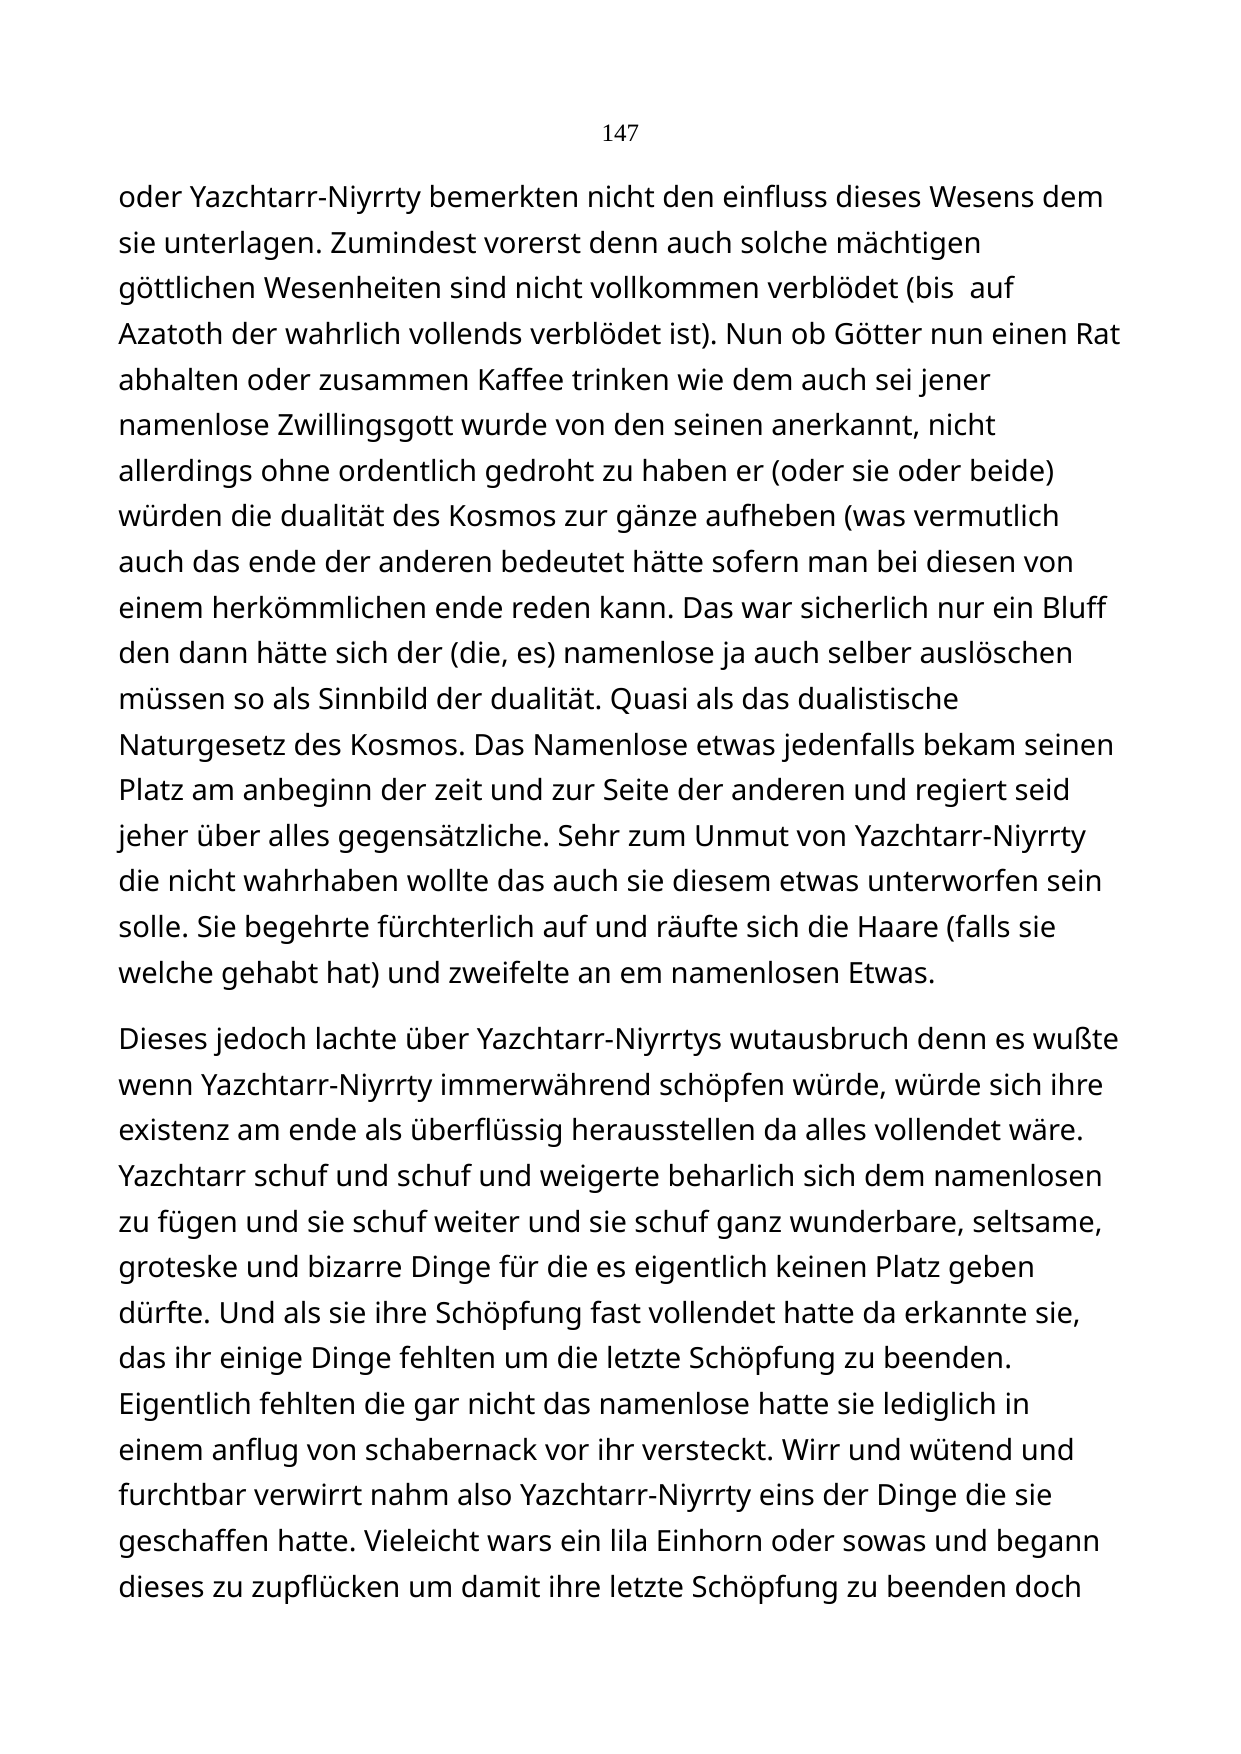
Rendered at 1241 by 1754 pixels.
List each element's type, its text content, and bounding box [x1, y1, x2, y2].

text Dieses jedoch lachte über Yazchtarr-Niyrrtys wutausbruch denn es wußte wenn Yazchtarr-Niyrrty immerwährend schöpfen würde, würde sich ihre existenz am ende als überflüssig herausstellen da alles vollendet wäre. Yazchtarr schuf und schuf und weigerte beharlich sich dem namenlosen zu fügen und sie schuf weiter und sie schuf ganz wunderbare, seltsame, groteske und bizarre Dinge für die es eigentlich keinen Platz geben dürfte. Und als sie ihre Schöpfung fast vollendet hatte da erkannte sie, das ihr einige Dinge fehlten um die letzte Schöpfung zu beenden. Eigentlich fehlten die gar nicht das namenlose hatte sie lediglich in einem anflug von schabernack vor ihr versteckt. Wirr und wütend und furchtbar verwirrt nahm also Yazchtarr-Niyrrty eins der Dinge die sie geschaffen hatte. Vieleicht wars ein lila Einhorn oder sowas und begann dieses zu zupflücken um damit ihre letzte Schöpfung zu beenden doch [118, 1018, 1122, 1606]
text oder Yazchtarr-Niyrrty bemerkten nicht den einfluss dieses Wesens dem sie unterlagen. Zumindest vorerst denn auch solche mächtigen göttlichen Wesenheiten sind nicht vollkommen verblödet (bis auf Azatoth der wahrlich vollends verblödet ist). Nun ob Götter nun einen Rat abhalten oder zusammen Kaffee trinken wie dem auch sei jener namenlose Zwillingsgott wurde von den seinen anerkannt, nicht allerdings ohne ordentlich gedroht zu haben er (oder sie oder beide) würden die dualität des Kosmos zur gänze aufheben (was vermutlich auch das ende der anderen bedeutet hätte sofern man bei diesen von einem herkömmlichen ende reden kann. Das war sicherlich nur ein Bluff den dann hätte sich der (die, es) namenlose ja auch selber auslöschen müssen so als Sinnbild der dualität. Quasi als das dualistische Naturgesetz des Kosmos. Das Namenlose etwas jedenfalls bekam seinen Platz am anbeginn der zeit und zur Seite der anderen und regiert seid jeher über alles gegensätzliche. Sehr zum Unmut von Yazchtarr-Niyrrty die nicht wahrhaben wollte das auch sie diesem etwas unterworfen sein solle. Sie begehrte fürchterlich auf und räufte sich die Haare (falls sie welche gehabt hat) und zweifelte an em namenlosen Etwas. [118, 176, 1122, 992]
